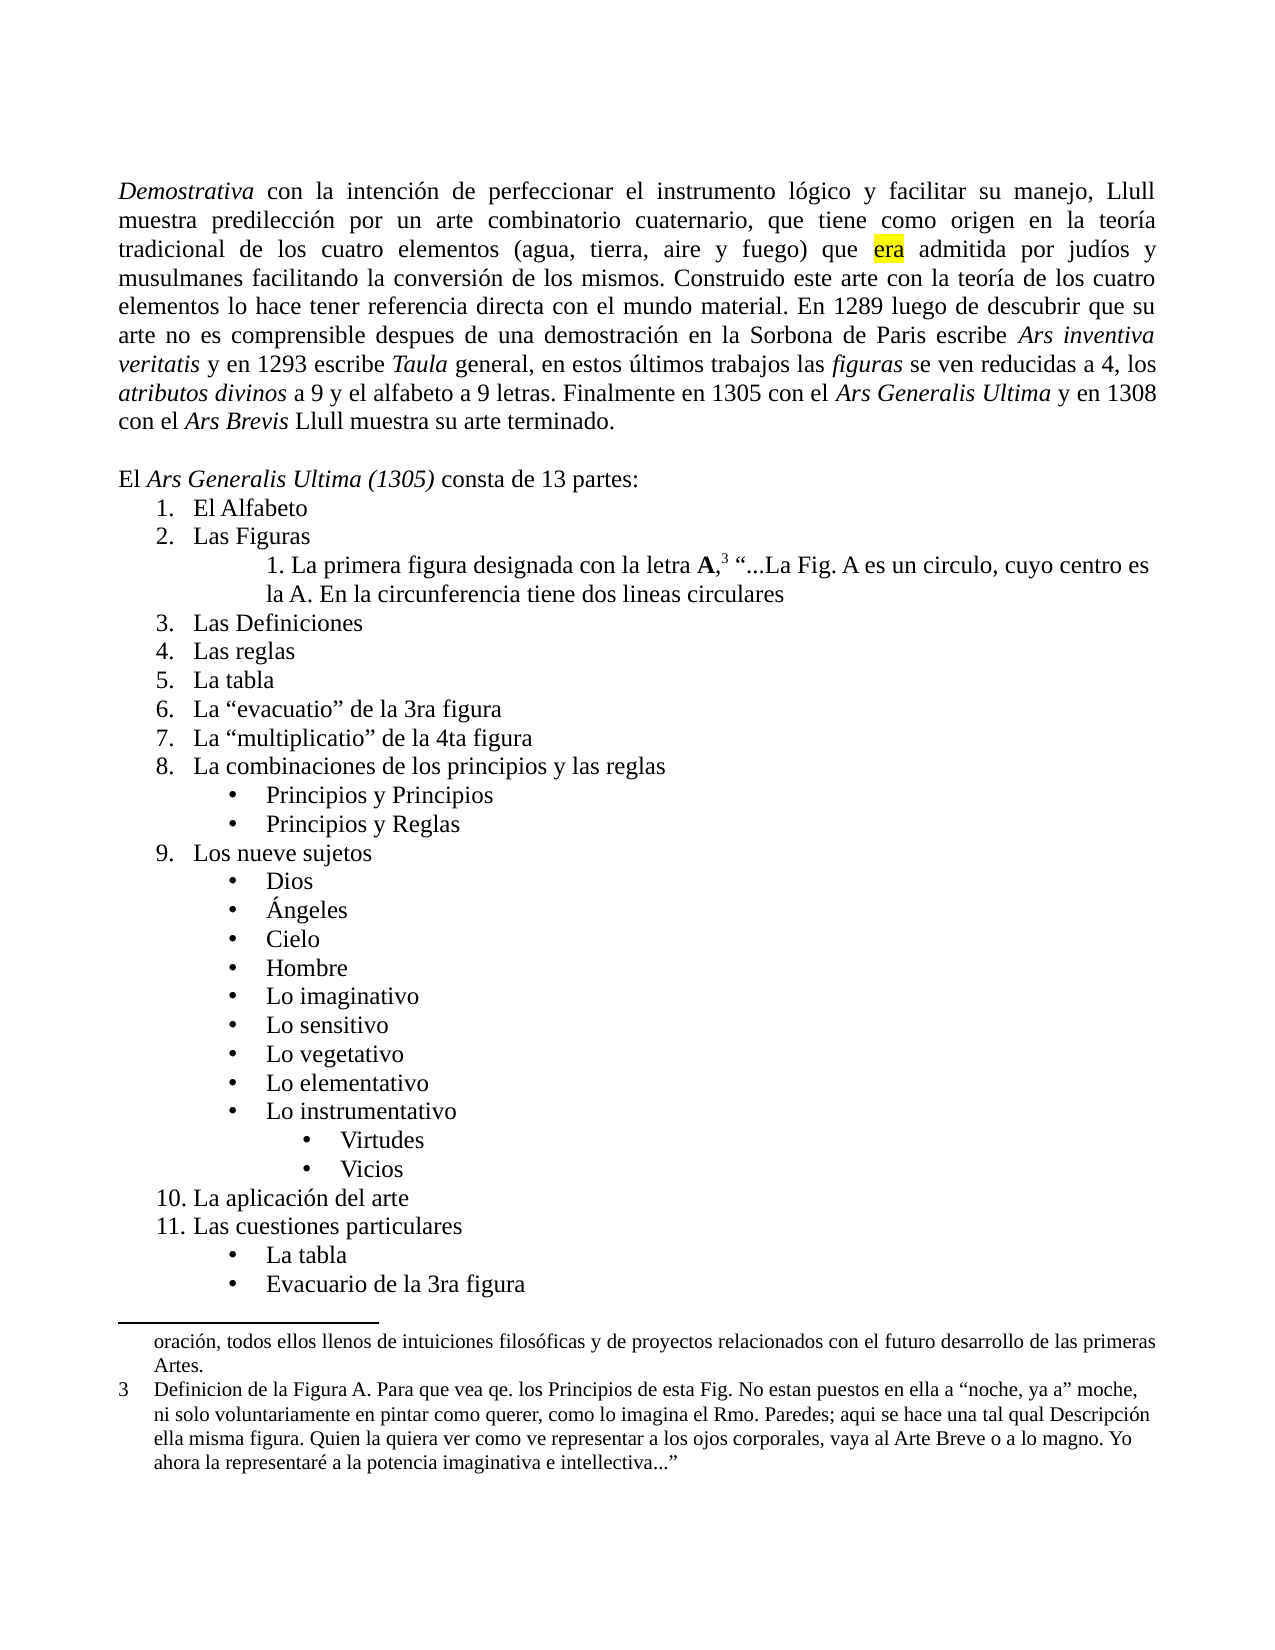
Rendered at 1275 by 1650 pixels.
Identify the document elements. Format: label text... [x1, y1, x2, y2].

list La tabla [228, 1240, 1157, 1269]
list La “multiplicatio” de la 4ta figura [156, 723, 1157, 751]
list Lo vegetativo [228, 1039, 1157, 1068]
list Lo imaginativo [228, 981, 1157, 1010]
text El Ars Generalis Ultima (1305) consta de 13 partes: [118, 464, 1157, 493]
list 1. La primera figura designada con la letra A, “...La Fig. A es un circulo, cuyo centro es la A. En la circunferencia tiene dos lineas circulares [228, 550, 1157, 608]
text oración, todos ellos llenos de intuiciones filosóficas y de proyectos relacionados con el futuro desarrollo de las primeras Artes. [118, 1329, 1157, 1377]
list El Alfabeto [156, 493, 1157, 521]
list Dios [228, 866, 1157, 895]
list Principios y Reglas [228, 809, 1157, 838]
list Principios y Principios [228, 780, 1157, 809]
list La “evacuatio” de la 3ra figura [156, 694, 1157, 723]
list Los nueve sujetos [156, 838, 1157, 866]
list Cielo [228, 924, 1157, 953]
list Lo sensitivo [228, 1010, 1157, 1039]
list Las Figuras [156, 521, 1157, 550]
list Evacuario de la 3ra figura [228, 1269, 1157, 1298]
list Hombre [228, 953, 1157, 981]
list La tabla [156, 665, 1157, 694]
list Definicion de la Figura A. Para que vea qe. los Principios de esta Fig. No estan puestos en ella a “noche, ya a” moche, ni solo voluntariamente en pintar como querer, como lo imagina el Rmo. Paredes; aqui se hace una tal qual Descripción ella misma figura. Quien la quiera ver como ve representar a los ojos corporales, vaya al Arte Breve o a lo magno. Yo ahora la representaré a la potencia imaginativa e intellectiva...” [118, 1377, 1157, 1474]
list Las Definiciones [156, 608, 1157, 636]
text Demostrativa con la intención de perfeccionar el instrumento lógico y facilitar su manejo, Llull muestra predilección por un arte combinatorio cuaternario, que tiene como origen en la teoría tradicional de los cuatro elementos (agua, tierra, aire y fuego) que era admitida por judíos y musulmanes facilitando la conversión de los mismos. Construido este arte con la teoría de los cuatro elementos lo hace tener referencia directa con el mundo material. En 1289 luego de descubrir que su arte no es comprensible despues de una demostración en la Sorbona de Paris escribe Ars inventiva veritatis y en 1293 escribe Taula general, en estos últimos trabajos las figuras se ven reducidas a 4, los atributos divinos a 9 y el alfabeto a 9 letras. Finalmente en 1305 con el Ars Generalis Ultima y en 1308 con el Ars Brevis Llull muestra su arte terminado. [118, 176, 1157, 435]
list Vicios [302, 1154, 1157, 1183]
list Las cuestiones particulares [156, 1211, 1157, 1240]
list Ángeles [228, 895, 1157, 924]
list Lo instrumentativo [228, 1096, 1157, 1125]
list Las reglas [156, 636, 1157, 665]
list La aplicación del arte [156, 1183, 1157, 1211]
list Lo elementativo [228, 1068, 1157, 1096]
list La combinaciones de los principios y las reglas [156, 751, 1157, 780]
list Virtudes [302, 1125, 1157, 1154]
